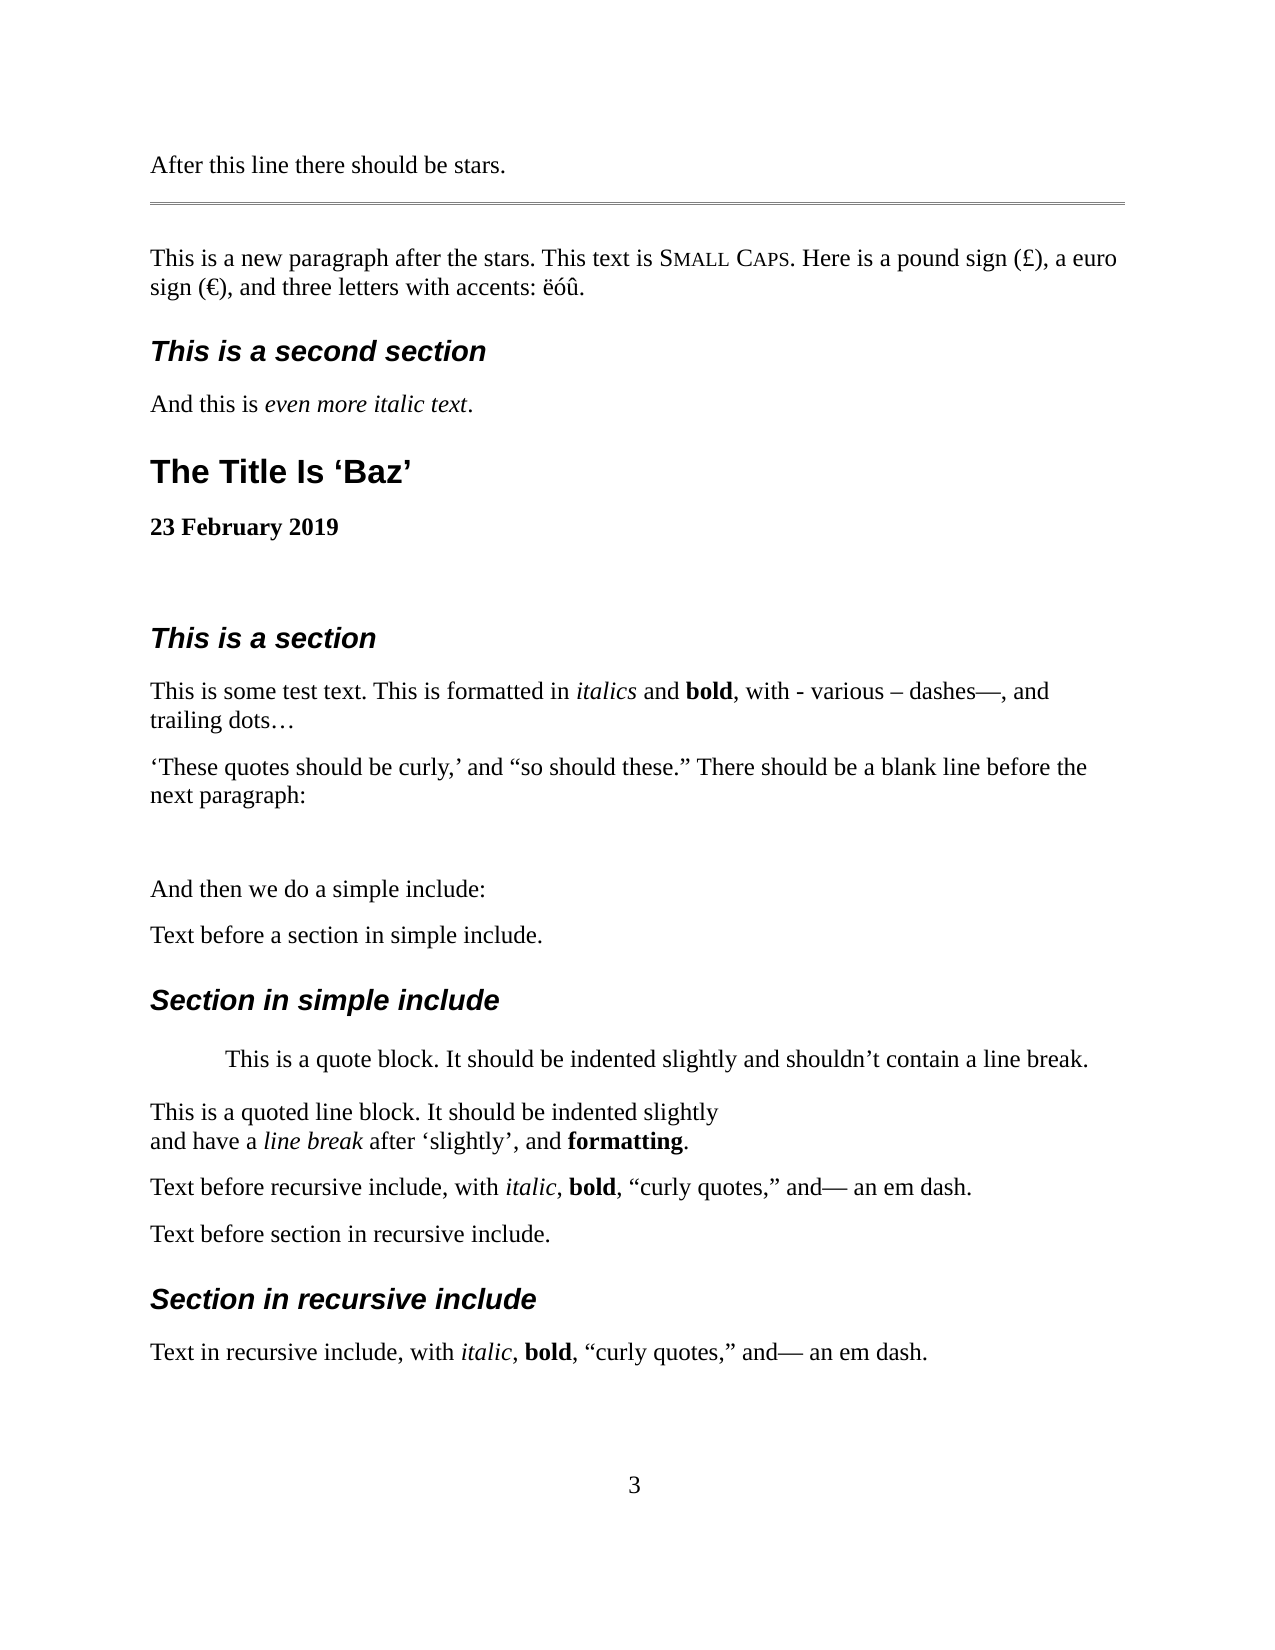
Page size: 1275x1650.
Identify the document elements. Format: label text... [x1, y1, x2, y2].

subtitle This is a section [150, 621, 1125, 655]
subtitle The Title Is ‘Baz’ [150, 452, 1125, 491]
text 23 February 2019 [150, 512, 1125, 541]
text This is a quote block. It should be indented slightly and shouldn’t contain a line break. [225, 1044, 1125, 1073]
text Text before a section in simple include. [150, 921, 1125, 949]
text This is a quoted line block. It should be indented slightly and have a line break after ‘slightly’, and formatting. [150, 1097, 1125, 1154]
text ‘These quotes should be curly,’ and “so should these.” There should be a blank line before the next paragraph: [150, 752, 1125, 809]
text After this line there should be stars. [150, 150, 1125, 179]
text And then we do a simple include: [150, 874, 1125, 903]
text And this is even more italic text. [150, 389, 1125, 418]
text Text in recursive include, with italic, bold, “curly quotes,” and— an em dash. [150, 1337, 1125, 1366]
text Text before section in recursive include. [150, 1219, 1125, 1248]
text This is a new paragraph after the stars. This text is Small Caps. Here is a pound sign (£), a euro sign (€), and three letters with accents: ëóû. [150, 243, 1125, 300]
text This is some test text. This is formatted in italics and bold, with - various – dashes—, and trailing dots… [150, 676, 1125, 734]
subtitle This is a second section [150, 334, 1125, 368]
text Text before recursive include, with italic, bold, “curly quotes,” and— an em dash. [150, 1172, 1125, 1201]
subtitle Section in simple include [150, 983, 1125, 1017]
subtitle Section in recursive include [150, 1282, 1125, 1315]
